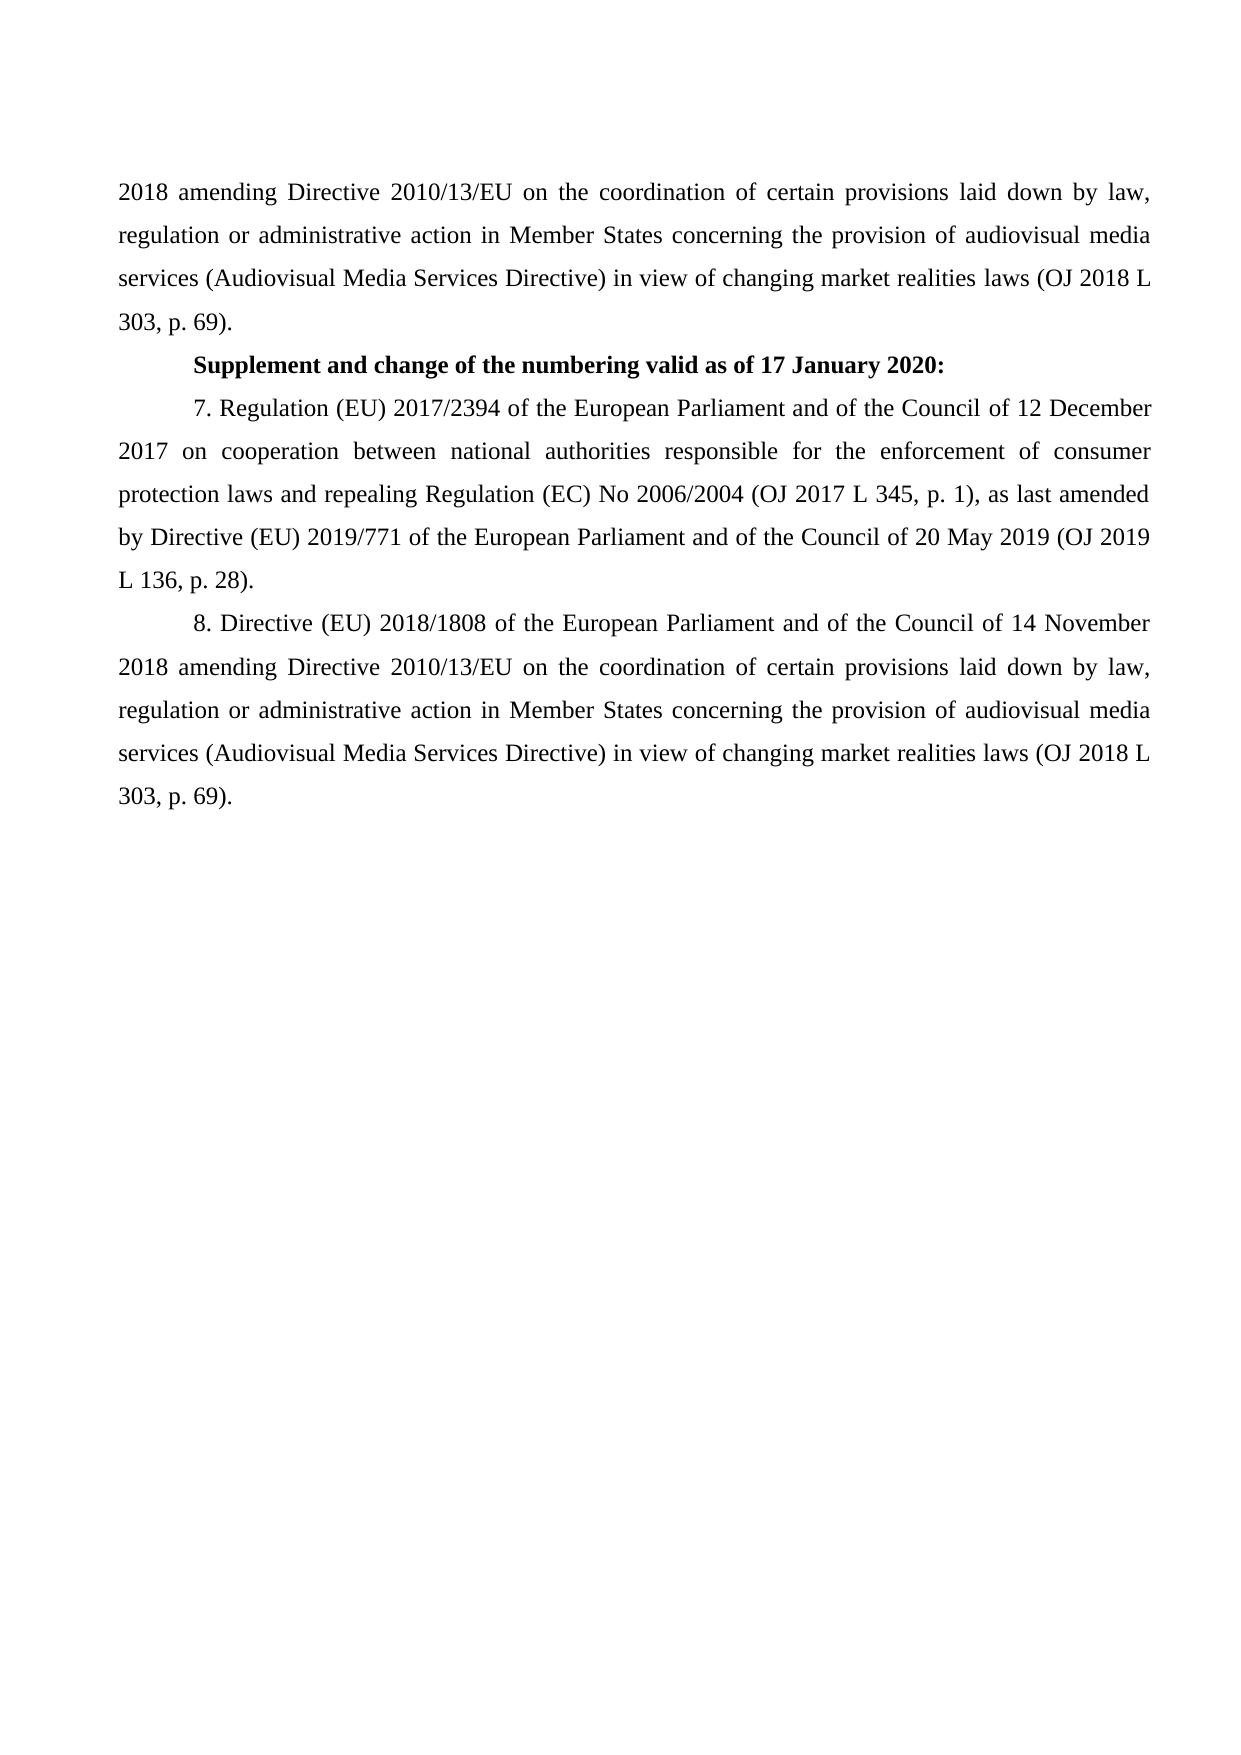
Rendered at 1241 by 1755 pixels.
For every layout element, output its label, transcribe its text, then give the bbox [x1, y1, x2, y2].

text 2018 amending Directive 2010/13/EU on the coordination of certain provisions laid down by law, regulation or administrative action in Member States concerning the provision of audiovisual media services (Audiovisual Media Services Directive) in view of changing market realities laws (OJ 2018 L 303, p. 69). [118, 177, 1152, 335]
text 8. Directive (EU) 2018/1808 of the European Parliament and of the Council of 14 November 2018 amending Directive 2010/13/EU on the coordination of certain provisions laid down by law, regulation or administrative action in Member States concerning the provision of audiovisual media services (Audiovisual Media Services Directive) in view of changing market realities laws (OJ 2018 L 303, p. 69). [118, 608, 1152, 810]
text 7. Regulation (EU) 2017/2394 of the European Parliament and of the Council of 12 December 2017 on cooperation between national authorities responsible for the enforcement of consumer protection laws and repealing Regulation (EC) No 2006/2004 (OJ 2017 L 345, p. 1), as last amended by Directive (EU) 2019/771 of the European Parliament and of the Council of 20 May 2019 (OJ 2019 L 136, p. 28). [118, 393, 1152, 594]
text Supplement and change of the numbering valid as of 17 January 2020: [118, 350, 1152, 378]
